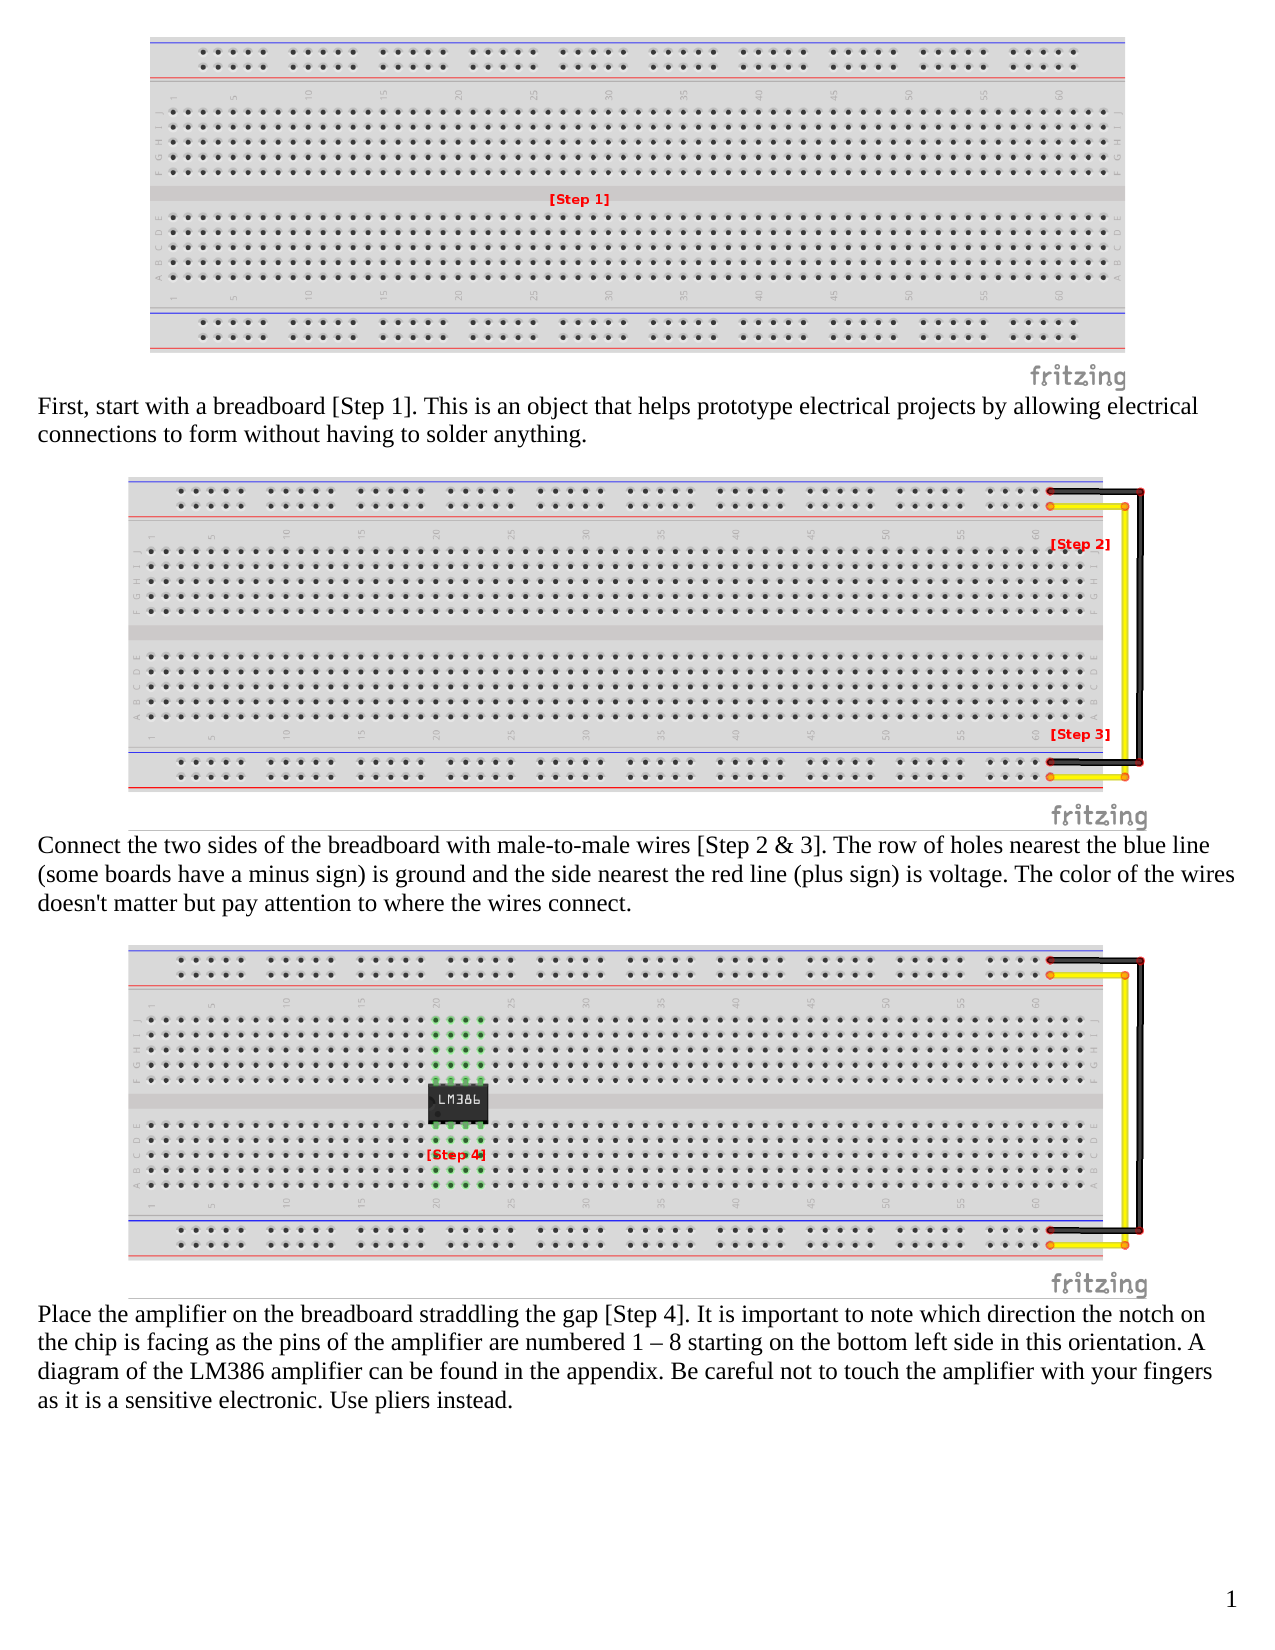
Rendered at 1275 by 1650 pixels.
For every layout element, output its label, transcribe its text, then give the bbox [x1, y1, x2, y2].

text Connect the two sides of the breadboard with male-to-male wires [Step 2 & 3]. The row of holes nearest the blue line (some boards have a minus sign) is ground and the side nearest the red line (plus sign) is voltage. The color of the wires doesn't matter but pay attention to where the wires connect. [37, 831, 1237, 917]
text First, start with a breadboard [Step 1]. This is an object that helps prototype electrical projects by allowing electrical connections to form without having to solder anything. [37, 391, 1237, 448]
picture [128, 477, 1147, 831]
text Place the amplifier on the breadboard straddling the gap [Step 4]. It is important to note which direction the notch on the chip is facing as the pins of the amplifier are numbered 1 – 8 starting on the bottom left side in this orientation. A diagram of the LM386 amplifier can be found in the appendix. Be careful not to touch the amplifier with your fingers as it is a sensitive electronic. Use pliers instead. [37, 1299, 1237, 1414]
picture [150, 37, 1125, 391]
picture [128, 945, 1147, 1299]
